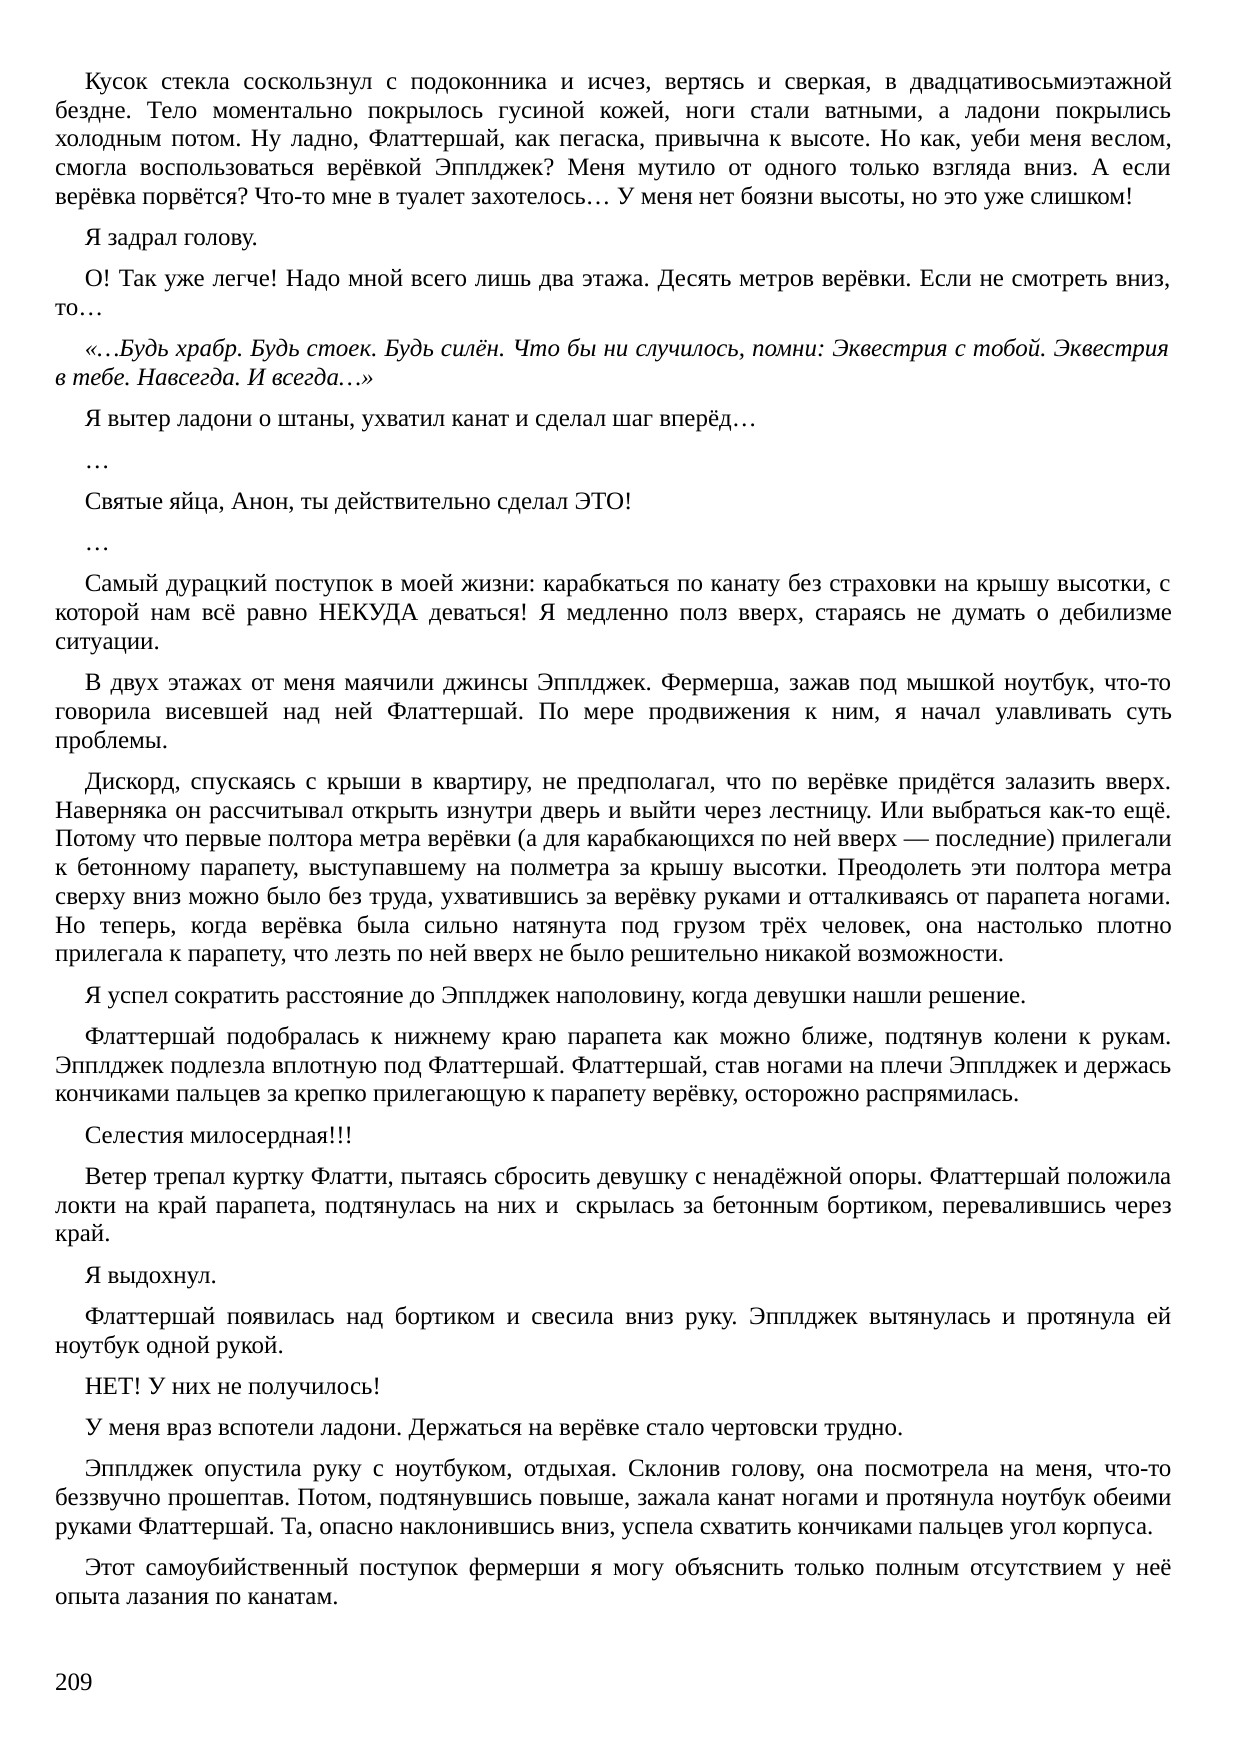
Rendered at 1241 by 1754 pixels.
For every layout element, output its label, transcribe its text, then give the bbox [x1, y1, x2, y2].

text Селестия милосердная!!! [55, 1120, 1173, 1148]
text Святые яйца, Анон, ты действительно сделал ЭТО! [55, 486, 1173, 515]
text «…Будь храбр. Будь стоек. Будь силён. Что бы ни случилось, помни: Эквестрия с тобой. Эквестрия в тебе. Навсегда. И всегда…» [55, 333, 1173, 391]
text Я задрал голову. [55, 222, 1173, 251]
text Флаттершай появилась над бортиком и свесила вниз руку. Эпплджек вытянулась и протянула ей ноутбук одной рукой. [55, 1301, 1173, 1358]
text О! Так уже легче! Надо мной всего лишь два этажа. Десять метров верёвки. Если не смотреть вниз, то… [55, 263, 1173, 321]
text Кусок стекла соскользнул с подоконника и исчез, вертясь и сверкая, в двадцативосьмиэтажной бездне. Тело моментально покрылось гусиной кожей, ноги стали ватными, а ладони покрылись холодным потом. Ну ладно, Флаттершай, как пегаска, привычна к высоте. Но как, уеби меня веслом, смогла воспользоваться верёвкой Эпплджек? Меня мутило от одного только взгляда вниз. А если верёвка порвётся? Что-то мне в туалет захотелось… У меня нет боязни высоты, но это уже слишком! [55, 66, 1173, 210]
text Дискорд, спускаясь с крыши в квартиру, не предполагал, что по верёвке придётся залазить вверх. Наверняка он рассчитывал открыть изнутри дверь и выйти через лестницу. Или выбраться как-то ещё. Потому что первые полтора метра верёвки (а для карабкающихся по ней вверх — последние) прилегали к бетонному парапету, выступавшему на полметра за крышу высотки. Преодолеть эти полтора метра сверху вниз можно было без труда, ухватившись за верёвку руками и отталкиваясь от парапета ногами. Но теперь, когда верёвка была сильно натянута под грузом трёх человек, она настолько плотно прилегала к парапету, что лезть по ней вверх не было решительно никакой возможности. [55, 766, 1173, 967]
text … [55, 527, 1173, 556]
text Эпплджек опустила руку с ноутбуком, отдыхая. Склонив голову, она посмотрела на меня, что-то беззвучно прошептав. Потом, подтянувшись повыше, зажала канат ногами и протянула ноутбук обеими руками Флаттершай. Та, опасно наклонившись вниз, успела схватить кончиками пальцев угол корпуса. [55, 1453, 1173, 1540]
text Я вытер ладони о штаны, ухватил канат и сделал шаг вперёд… [55, 403, 1173, 432]
text Флаттершай подобралась к нижнему краю парапета как можно ближе, подтянув колени к рукам. Эпплджек подлезла вплотную под Флаттершай. Флаттершай, став ногами на плечи Эпплджек и держась кончиками пальцев за крепко прилегающую к парапету верёвку, осторожно распрямилась. [55, 1021, 1173, 1107]
text В двух этажах от меня маячили джинсы Эпплджек. Фермерша, зажав под мышкой ноутбук, что-то говорила висевшей над ней Флаттершай. По мере продвижения к ним, я начал улавливать суть проблемы. [55, 667, 1173, 753]
text Этот самоубийственный поступок фермерши я могу объяснить только полным отсутствием у неё опыта лазания по канатам. [55, 1552, 1173, 1610]
text Я успел сократить расстояние до Эпплджек наполовину, когда девушки нашли решение. [55, 980, 1173, 1008]
text У меня враз вспотели ладони. Держаться на верёвке стало чертовски трудно. [55, 1412, 1173, 1441]
text Самый дурацкий поступок в моей жизни: карабкаться по канату без страховки на крышу высотки, с которой нам всё равно НЕКУДА деваться! Я медленно полз вверх, стараясь не думать о дебилизме ситуации. [55, 568, 1173, 655]
text … [55, 445, 1173, 473]
text НЕТ! У них не получилось! [55, 1371, 1173, 1400]
text Ветер трепал куртку Флатти, пытаясь сбросить девушку с ненадёжной опоры. Флаттершай положила локти на край парапета, подтянулась на них и скрылась за бетонным бортиком, перевалившись через край. [55, 1161, 1173, 1247]
text Я выдохнул. [55, 1260, 1173, 1288]
